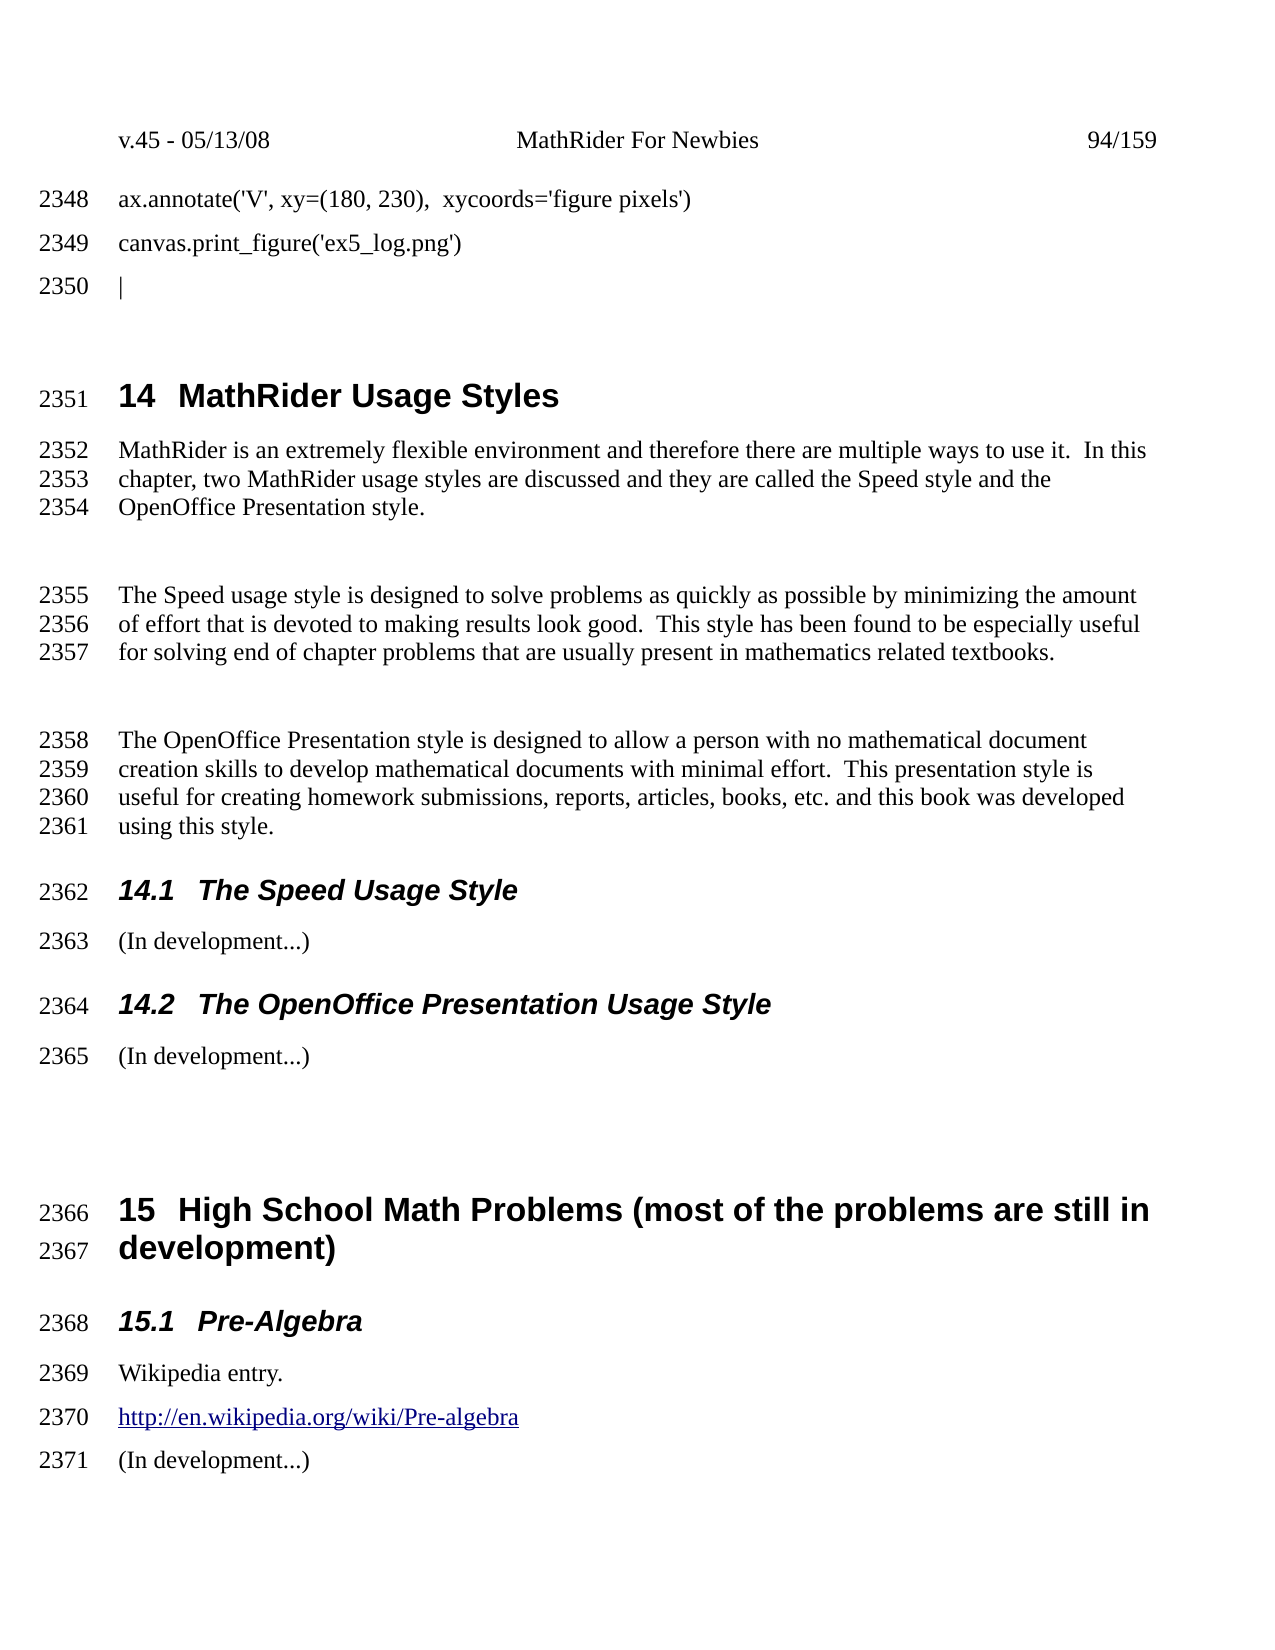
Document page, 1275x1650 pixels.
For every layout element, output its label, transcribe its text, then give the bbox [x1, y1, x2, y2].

text (In development...) [118, 926, 1157, 955]
subtitle The Speed Usage Style [118, 872, 1157, 906]
text (In development...) [118, 1445, 1157, 1474]
text The Speed usage style is designed to solve problems as quickly as possible by minimizing the amount of effort that is devoted to making results look good. This style has been found to be especially useful for solving end of chapter problems that are usually present in mathematics related textbooks. [118, 580, 1157, 666]
text (In development...) [118, 1041, 1157, 1069]
text ax.annotate('V', xy=(180, 230), xycoords='figure pixels') [118, 184, 1157, 213]
subtitle MathRider Usage Styles [118, 376, 1157, 415]
text canvas.print_figure('ex5_log.png') [118, 228, 1157, 256]
text http://en.wikipedia.org/wiki/Pre-algebra [118, 1402, 1157, 1430]
text MathRider is an extremely flexible environment and therefore there are multiple ways to use it. In this chapter, two MathRider usage styles are discussed and they are called the Speed style and the OpenOffice Presentation style. [118, 435, 1157, 521]
subtitle High School Math Problems (most of the problems are still in development) [118, 1189, 1157, 1267]
text | [118, 271, 1157, 300]
subtitle Pre-Algebra [118, 1304, 1157, 1338]
subtitle The OpenOffice Presentation Usage Style [118, 987, 1157, 1021]
text The OpenOffice Presentation style is designed to allow a person with no mathematical document creation skills to develop mathematical documents with minimal effort. This presentation style is useful for creating homework submissions, reports, articles, books, etc. and this book was developed using this style. [118, 725, 1157, 840]
text Wikipedia entry. [118, 1358, 1157, 1387]
